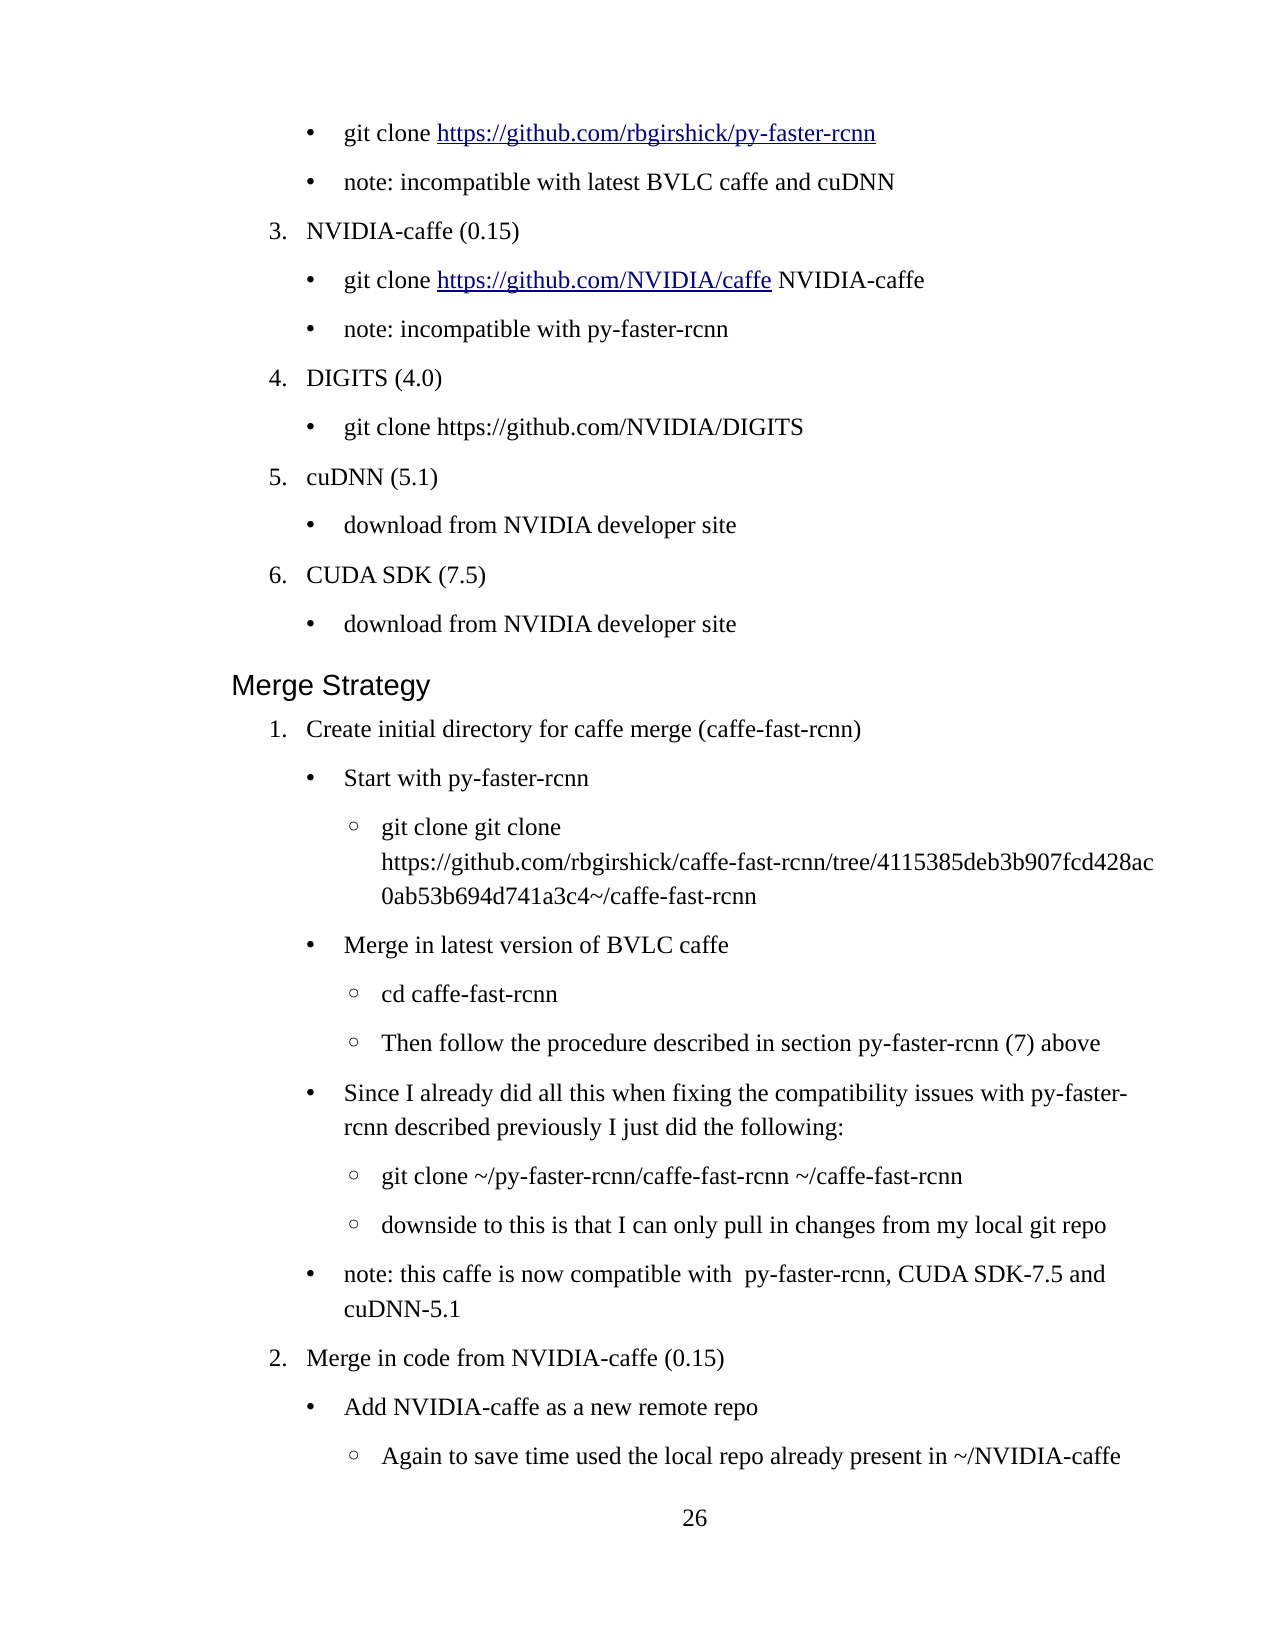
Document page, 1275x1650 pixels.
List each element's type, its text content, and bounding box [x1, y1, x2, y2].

list CUDA SDK (7.5) [269, 560, 1158, 588]
list download from NVIDIA developer site [306, 609, 1158, 637]
list note: incompatible with latest BVLC caffe and cuDNN [306, 167, 1158, 196]
list git clone https://github.com/NVIDIA/caffe NVIDIA-caffe [306, 265, 1158, 294]
list note: this caffe is now compatible with py-faster-rcnn, CUDA SDK-7.5 and cuDNN-5.1 [306, 1259, 1158, 1322]
list git clone git clone https://github.com/rbgirshick/caffe-fast-rcnn/tree/4115385deb3b907fcd428ac0ab53b694d741a3c4~/caffe-fast-rcnn [344, 812, 1158, 910]
list DIGITS (4.0) [269, 363, 1158, 392]
list Create initial directory for caffe merge (caffe-fast-rcnn) [269, 714, 1158, 743]
subtitle Merge Strategy [231, 668, 1158, 702]
list Start with py-faster-rcnn [306, 763, 1158, 792]
list git clone ~/py-faster-rcnn/caffe-fast-rcnn ~/caffe-fast-rcnn [344, 1161, 1158, 1190]
list Again to save time used the local repo already present in ~/NVIDIA-caffe [344, 1441, 1158, 1470]
list git clone https://github.com/NVIDIA/DIGITS [306, 412, 1158, 441]
list download from NVIDIA developer site [306, 511, 1158, 539]
list git clone https://github.com/rbgirshick/py-faster-rcnn [306, 118, 1158, 147]
list Since I already did all this when fixing the compatibility issues with py-faster-rcnn described previously I just did the following: [306, 1078, 1158, 1141]
list Then follow the procedure described in section py-faster-rcnn (7) above [344, 1028, 1158, 1057]
list Add NVIDIA-caffe as a new remote repo [306, 1392, 1158, 1421]
list note: incompatible with py-faster-rcnn [306, 314, 1158, 343]
list Merge in code from NVIDIA-caffe (0.15) [269, 1343, 1158, 1372]
list cd caffe-fast-rcnn [344, 979, 1158, 1008]
list cuDNN (5.1) [269, 462, 1158, 490]
list NVIDIA-caffe (0.15) [269, 216, 1158, 245]
list Merge in latest version of BVLC caffe [306, 930, 1158, 959]
list downside to this is that I can only pull in changes from my local git repo [344, 1210, 1158, 1239]
